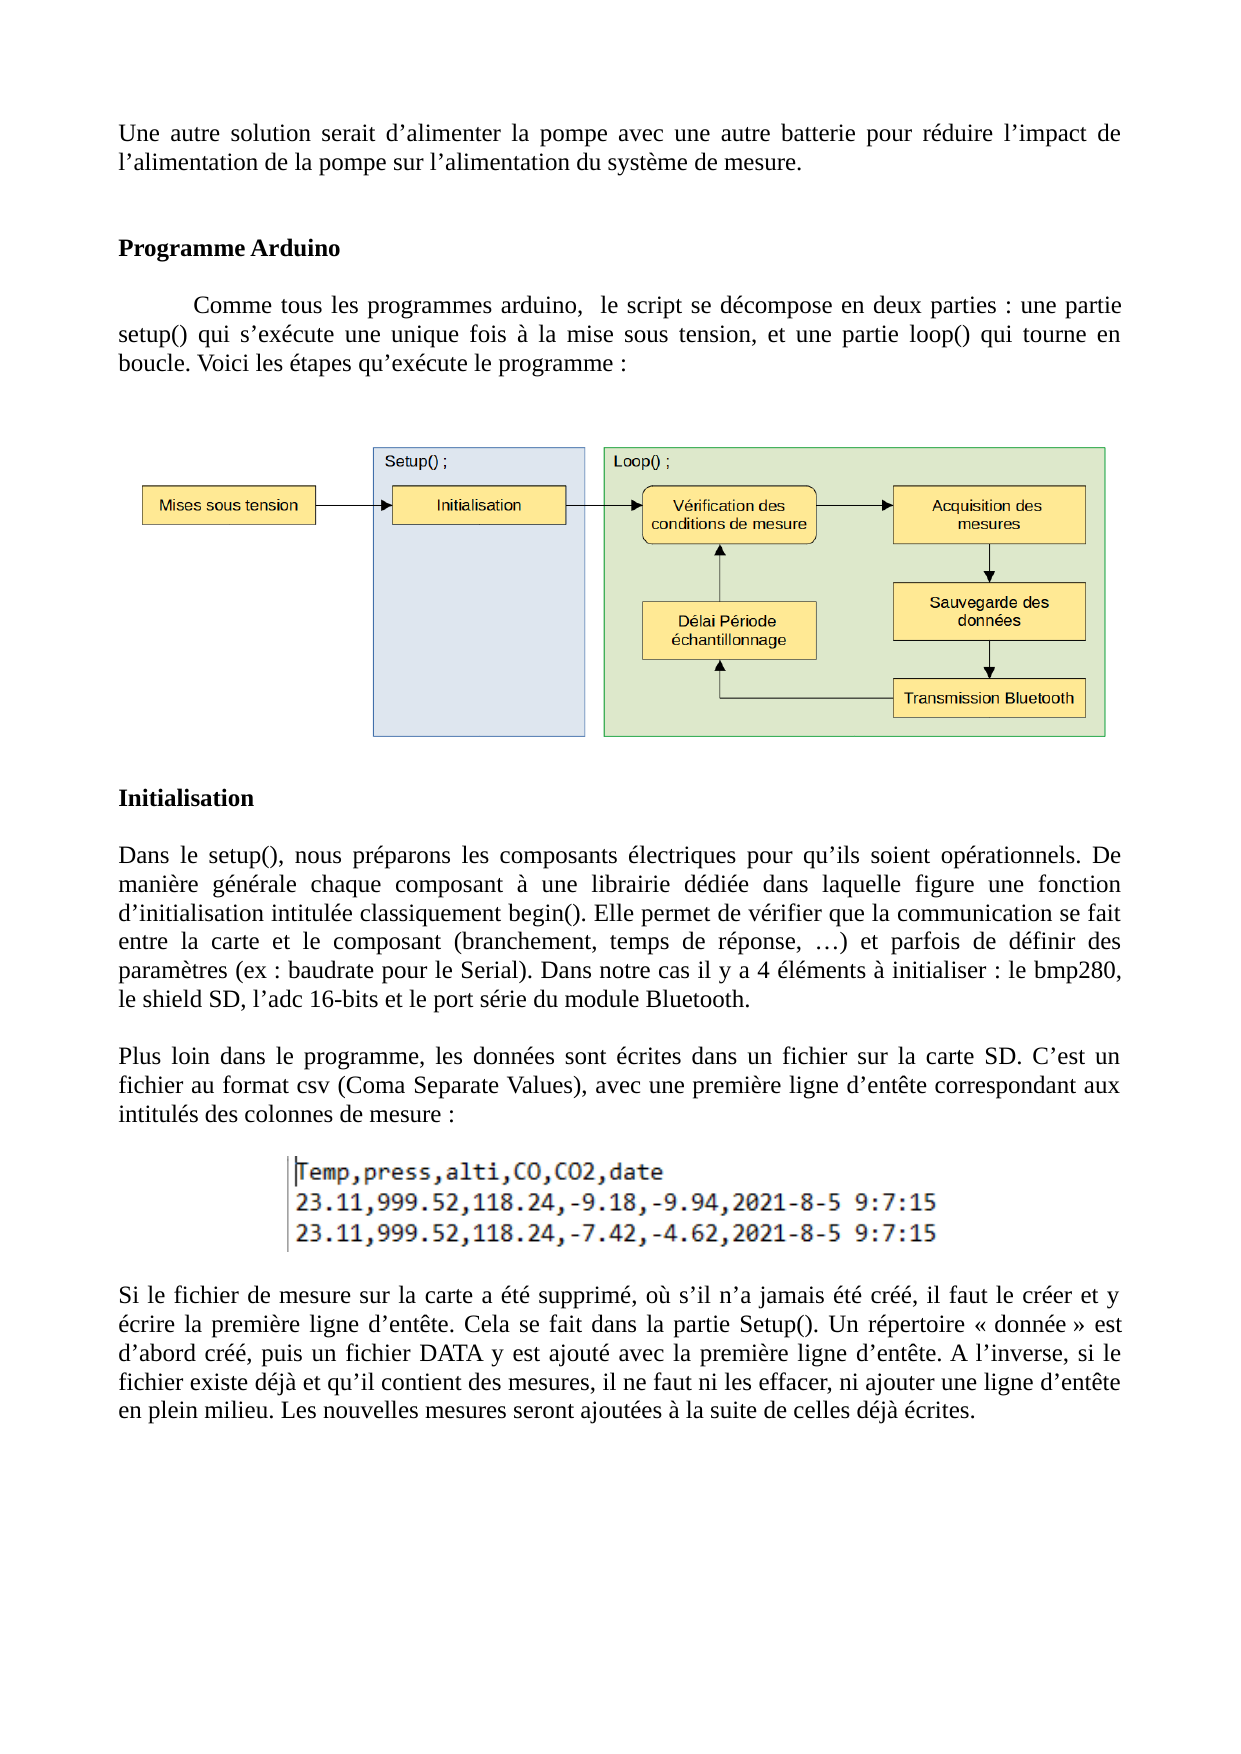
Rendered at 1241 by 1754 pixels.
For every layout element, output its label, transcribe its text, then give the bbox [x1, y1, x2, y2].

text Initialisation [118, 783, 1122, 811]
text Programme Arduino [118, 233, 1122, 262]
text Si le fichier de mesure sur la carte a été supprimé, où s’il n’a jamais été créé, il faut le créer et y écrire la première ligne d’entête. Cela se fait dans la partie Setup(). Un répertoire « donnée » est d’abord créé, puis un fichier DATA y est ajouté avec la première ligne d’entête. A l’inverse, si le fichier existe déjà et qu’il contient des mesures, il ne faut ni les effacer, ni ajouter une ligne d’entête en plein milieu. Les nouvelles mesures seront ajoutées à la suite de celles déjà écrites. [118, 1281, 1122, 1424]
text Une autre solution serait d’alimenter la pompe avec une autre batterie pour réduire l’impact de l’alimentation de la pompe sur l’alimentation du système de mesure. [118, 118, 1122, 176]
text Plus loin dans le programme, les données sont écrites dans un fichier sur la carte SD. C’est un fichier au format csv (Coma Separate Values), avec une première ligne d’entête correspondant aux intitulés des colonnes de mesure : [118, 1041, 1122, 1128]
text Comme tous les programmes arduino, le script se décompose en deux parties : une partie setup() qui s’exécute une unique fois à la mise sous tension, et une partie loop() qui tourne en boucle. Voici les étapes qu’exécute le programme : [118, 291, 1122, 377]
text Dans le setup(), nous préparons les composants électriques pour qu’ils soient opérationnels. De manière générale chaque composant à une librairie dédiée dans laquelle figure une fonction d’initialisation intitulée classiquement begin(). Elle permet de vérifier que la communication se fait entre la carte et le composant (branchement, temps de réponse, …) et parfois de définir des paramètres (ex : baudrate pour le Serial). Dans notre cas il y a 4 éléments à initialiser : le bmp280, le shield SD, l’adc 16-bits et le port série du module Bluetooth. [118, 840, 1122, 1013]
